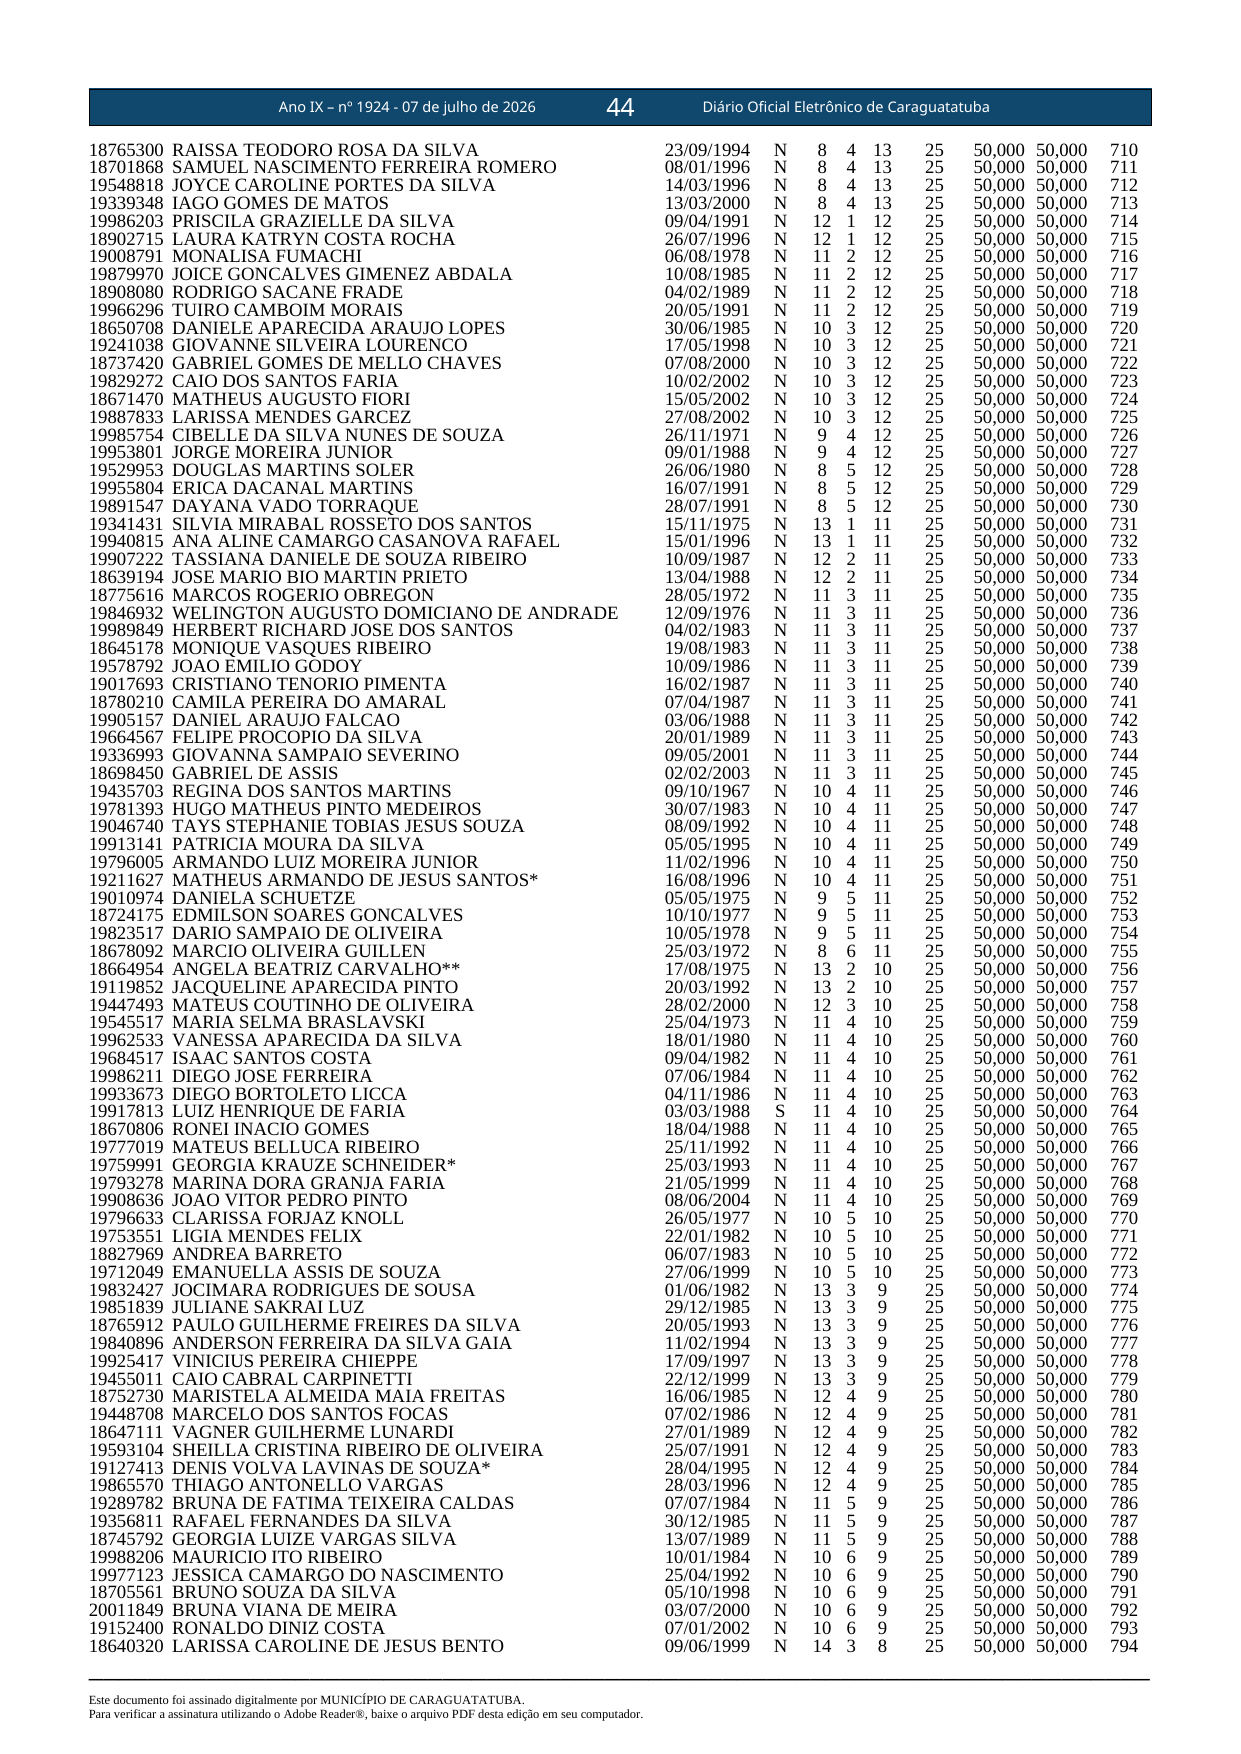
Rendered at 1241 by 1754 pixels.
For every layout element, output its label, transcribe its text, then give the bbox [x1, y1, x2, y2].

text 19578792 JOAO EMILIO GODOY 10/09/1986 N 11 3 11 25 50,000 50,000 739 [88, 658, 1152, 676]
text 18745792 GEORGIA LUIZE VARGAS SILVA 13/07/1989 N 11 5 9 25 50,000 50,000 788 [88, 1531, 1152, 1549]
text 18765300 RAISSA TEODORO ROSA DA SILVA 23/09/1994 N 8 4 13 25 50,000 50,000 710 [88, 142, 1152, 159]
text 19966296 TUIRO CAMBOIM MORAIS 20/05/1991 N 11 2 12 25 50,000 50,000 719 [88, 302, 1152, 320]
text 18765912 PAULO GUILHERME FREIRES DA SILVA 20/05/1993 N 13 3 9 25 50,000 50,000 776 [88, 1317, 1152, 1335]
text 19753551 LIGIA MENDES FELIX 22/01/1982 N 10 5 10 25 50,000 50,000 771 [88, 1228, 1152, 1246]
text 19989849 HERBERT RICHARD JOSE DOS SANTOS 04/02/1983 N 11 3 11 25 50,000 50,000 737 [88, 623, 1152, 641]
text 19017693 CRISTIANO TENORIO PIMENTA 16/02/1987 N 11 3 11 25 50,000 50,000 740 [88, 676, 1152, 694]
text 19955804 ERICA DACANAL MARTINS 16/07/1991 N 8 5 12 25 50,000 50,000 729 [88, 480, 1152, 498]
text 19962533 VANESSA APARECIDA DA SILVA 18/01/1980 N 11 4 10 25 50,000 50,000 760 [88, 1032, 1152, 1050]
text 19985754 CIBELLE DA SILVA NUNES DE SOUZA 26/11/1971 N 9 4 12 25 50,000 50,000 726 [88, 427, 1152, 444]
text 19684517 ISAAC SANTOS COSTA 09/04/1982 N 11 4 10 25 50,000 50,000 761 [88, 1050, 1152, 1068]
text 19448708 MARCELO DOS SANTOS FOCAS 07/02/1986 N 12 4 9 25 50,000 50,000 781 [88, 1406, 1152, 1424]
text 18827969 ANDREA BARRETO 06/07/1983 N 10 5 10 25 50,000 50,000 772 [88, 1246, 1152, 1264]
text 18650708 DANIELE APARECIDA ARAUJO LOPES 30/06/1985 N 10 3 12 25 50,000 50,000 720 [88, 320, 1152, 338]
text 18647111 VAGNER GUILHERME LUNARDI 27/01/1989 N 12 4 9 25 50,000 50,000 782 [88, 1424, 1152, 1442]
text 19119852 JACQUELINE APARECIDA PINTO 20/03/1992 N 13 2 10 25 50,000 50,000 757 [88, 979, 1152, 997]
text 19986211 DIEGO JOSE FERREIRA 07/06/1984 N 11 4 10 25 50,000 50,000 762 [88, 1068, 1152, 1086]
text 19851839 JULIANE SAKRAI LUZ 29/12/1985 N 13 3 9 25 50,000 50,000 775 [88, 1299, 1152, 1317]
text 18639194 JOSE MARIO BIO MARTIN PRIETO 13/04/1988 N 12 2 11 25 50,000 50,000 734 [88, 569, 1152, 587]
text 19887833 LARISSA MENDES GARCEZ 27/08/2002 N 10 3 12 25 50,000 50,000 725 [88, 409, 1152, 427]
text 18671470 MATHEUS AUGUSTO FIORI 15/05/2002 N 10 3 12 25 50,000 50,000 724 [88, 391, 1152, 409]
text 19907222 TASSIANA DANIELE DE SOUZA RIBEIRO 10/09/1987 N 12 2 11 25 50,000 50,000 733 [88, 551, 1152, 569]
text 18908080 RODRIGO SACANE FRADE 04/02/1989 N 11 2 12 25 50,000 50,000 718 [88, 284, 1152, 302]
text 18698450 GABRIEL DE ASSIS 02/02/2003 N 11 3 11 25 50,000 50,000 745 [88, 765, 1152, 783]
text 19455011 CAIO CABRAL CARPINETTI 22/12/1999 N 13 3 9 25 50,000 50,000 779 [88, 1371, 1152, 1389]
text 18640320 LARISSA CAROLINE DE JESUS BENTO 09/06/1999 N 14 3 8 25 50,000 50,000 794 [88, 1638, 1152, 1656]
text 18645178 MONIQUE VASQUES RIBEIRO 19/08/1983 N 11 3 11 25 50,000 50,000 738 [88, 641, 1152, 658]
text 19933673 DIEGO BORTOLETO LICCA 04/11/1986 N 11 4 10 25 50,000 50,000 763 [88, 1086, 1152, 1104]
text 18737420 GABRIEL GOMES DE MELLO CHAVES 07/08/2000 N 10 3 12 25 50,000 50,000 722 [88, 356, 1152, 373]
text 18902715 LAURA KATRYN COSTA ROCHA 26/07/1996 N 12 1 12 25 50,000 50,000 715 [88, 231, 1152, 249]
text 19435703 REGINA DOS SANTOS MARTINS 09/10/1967 N 10 4 11 25 50,000 50,000 746 [88, 783, 1152, 801]
text 19977123 JESSICA CAMARGO DO NASCIMENTO 25/04/1992 N 10 6 9 25 50,000 50,000 790 [88, 1567, 1152, 1584]
text 19152400 RONALDO DINIZ COSTA 07/01/2002 N 10 6 9 25 50,000 50,000 793 [88, 1620, 1152, 1638]
text 19759991 GEORGIA KRAUZE SCHNEIDER* 25/03/1993 N 11 4 10 25 50,000 50,000 767 [88, 1157, 1152, 1175]
text 18780210 CAMILA PEREIRA DO AMARAL 07/04/1987 N 11 3 11 25 50,000 50,000 741 [88, 694, 1152, 712]
text 19905157 DANIEL ARAUJO FALCAO 03/06/1988 N 11 3 11 25 50,000 50,000 742 [88, 712, 1152, 729]
text 19988206 MAURICIO ITO RIBEIRO 10/01/1984 N 10 6 9 25 50,000 50,000 789 [88, 1549, 1152, 1567]
text 19341431 SILVIA MIRABAL ROSSETO DOS SANTOS 15/11/1975 N 13 1 11 25 50,000 50,000 731 [88, 516, 1152, 534]
text 19840896 ANDERSON FERREIRA DA SILVA GAIA 11/02/1994 N 13 3 9 25 50,000 50,000 777 [88, 1335, 1152, 1353]
text 19593104 SHEILLA CRISTINA RIBEIRO DE OLIVEIRA 25/07/1991 N 12 4 9 25 50,000 50,000 783 [88, 1442, 1152, 1460]
text 19127413 DENIS VOLVA LAVINAS DE SOUZA* 28/04/1995 N 12 4 9 25 50,000 50,000 784 [88, 1460, 1152, 1478]
text 19046740 TAYS STEPHANIE TOBIAS JESUS SOUZA 08/09/1992 N 10 4 11 25 50,000 50,000 748 [88, 819, 1152, 836]
text 19289782 BRUNA DE FATIMA TEIXEIRA CALDAS 07/07/1984 N 11 5 9 25 50,000 50,000 786 [88, 1496, 1152, 1513]
text 19339348 IAGO GOMES DE MATOS 13/03/2000 N 8 4 13 25 50,000 50,000 713 [88, 195, 1152, 213]
text 19796633 CLARISSA FORJAZ KNOLL 26/05/1977 N 10 5 10 25 50,000 50,000 770 [88, 1211, 1152, 1228]
text 19832427 JOCIMARA RODRIGUES DE SOUSA 01/06/1982 N 13 3 9 25 50,000 50,000 774 [88, 1282, 1152, 1299]
text 19908636 JOAO VITOR PEDRO PINTO 08/06/2004 N 11 4 10 25 50,000 50,000 769 [88, 1193, 1152, 1211]
text 19940815 ANA ALINE CAMARGO CASANOVA RAFAEL 15/01/1996 N 13 1 11 25 50,000 50,000 732 [88, 534, 1152, 551]
text 19008791 MONALISA FUMACHI 06/08/1978 N 11 2 12 25 50,000 50,000 716 [88, 249, 1152, 266]
text 19793278 MARINA DORA GRANJA FARIA 21/05/1999 N 11 4 10 25 50,000 50,000 768 [88, 1175, 1152, 1193]
text 19545517 MARIA SELMA BRASLAVSKI 25/04/1973 N 11 4 10 25 50,000 50,000 759 [88, 1014, 1152, 1032]
text 19447493 MATEUS COUTINHO DE OLIVEIRA 28/02/2000 N 12 3 10 25 50,000 50,000 758 [88, 997, 1152, 1014]
text 19241038 GIOVANNE SILVEIRA LOURENCO 17/05/1998 N 10 3 12 25 50,000 50,000 721 [88, 338, 1152, 356]
text 19336993 GIOVANNA SAMPAIO SEVERINO 09/05/2001 N 11 3 11 25 50,000 50,000 744 [88, 747, 1152, 765]
text 19917813 LUIZ HENRIQUE DE FARIA 03/03/1988 S 11 4 10 25 50,000 50,000 764 [88, 1104, 1152, 1121]
text 19823517 DARIO SAMPAIO DE OLIVEIRA 10/05/1978 N 9 5 11 25 50,000 50,000 754 [88, 926, 1152, 943]
text 18775616 MARCOS ROGERIO OBREGON 28/05/1972 N 11 3 11 25 50,000 50,000 735 [88, 587, 1152, 605]
text 19865570 THIAGO ANTONELLO VARGAS 28/03/1996 N 12 4 9 25 50,000 50,000 785 [88, 1478, 1152, 1496]
text 18752730 MARISTELA ALMEIDA MAIA FREITAS 16/06/1985 N 12 4 9 25 50,000 50,000 780 [88, 1389, 1152, 1406]
text 19529953 DOUGLAS MARTINS SOLER 26/06/1980 N 8 5 12 25 50,000 50,000 728 [88, 462, 1152, 480]
text 19781393 HUGO MATHEUS PINTO MEDEIROS 30/07/1983 N 10 4 11 25 50,000 50,000 747 [88, 801, 1152, 819]
text 19664567 FELIPE PROCOPIO DA SILVA 20/01/1989 N 11 3 11 25 50,000 50,000 743 [88, 729, 1152, 747]
text 19925417 VINICIUS PEREIRA CHIEPPE 17/09/1997 N 13 3 9 25 50,000 50,000 778 [88, 1353, 1152, 1371]
text 19891547 DAYANA VADO TORRAQUE 28/07/1991 N 8 5 12 25 50,000 50,000 730 [88, 498, 1152, 516]
text 19879970 JOICE GONCALVES GIMENEZ ABDALA 10/08/1985 N 11 2 12 25 50,000 50,000 717 [88, 266, 1152, 284]
text 19211627 MATHEUS ARMANDO DE JESUS SANTOS* 16/08/1996 N 10 4 11 25 50,000 50,000 751 [88, 872, 1152, 890]
text 19986203 PRISCILA GRAZIELLE DA SILVA 09/04/1991 N 12 1 12 25 50,000 50,000 714 [88, 213, 1152, 231]
text 18724175 EDMILSON SOARES GONCALVES 10/10/1977 N 9 5 11 25 50,000 50,000 753 [88, 908, 1152, 926]
text 19548818 JOYCE CAROLINE PORTES DA SILVA 14/03/1996 N 8 4 13 25 50,000 50,000 712 [88, 177, 1152, 195]
text 18670806 RONEI INACIO GOMES 18/04/1988 N 11 4 10 25 50,000 50,000 765 [88, 1121, 1152, 1139]
text 19356811 RAFAEL FERNANDES DA SILVA 30/12/1985 N 11 5 9 25 50,000 50,000 787 [88, 1513, 1152, 1531]
text 18664954 ANGELA BEATRIZ CARVALHO** 17/08/1975 N 13 2 10 25 50,000 50,000 756 [88, 961, 1152, 979]
text 19953801 JORGE MOREIRA JUNIOR 09/01/1988 N 9 4 12 25 50,000 50,000 727 [88, 444, 1152, 462]
text 19846932 WELINGTON AUGUSTO DOMICIANO DE ANDRADE 12/09/1976 N 11 3 11 25 50,000 50,000 736 [88, 605, 1152, 623]
text 19913141 PATRICIA MOURA DA SILVA 05/05/1995 N 10 4 11 25 50,000 50,000 749 [88, 836, 1152, 854]
text 19829272 CAIO DOS SANTOS FARIA 10/02/2002 N 10 3 12 25 50,000 50,000 723 [88, 373, 1152, 391]
text 19796005 ARMANDO LUIZ MOREIRA JUNIOR 11/02/1996 N 10 4 11 25 50,000 50,000 750 [88, 854, 1152, 872]
text 18701868 SAMUEL NASCIMENTO FERREIRA ROMERO 08/01/1996 N 8 4 13 25 50,000 50,000 711 [88, 159, 1152, 177]
text 18678092 MARCIO OLIVEIRA GUILLEN 25/03/1972 N 8 6 11 25 50,000 50,000 755 [88, 943, 1152, 961]
text 18705561 BRUNO SOUZA DA SILVA 05/10/1998 N 10 6 9 25 50,000 50,000 791 [88, 1584, 1152, 1602]
text 19712049 EMANUELLA ASSIS DE SOUZA 27/06/1999 N 10 5 10 25 50,000 50,000 773 [88, 1264, 1152, 1282]
text 19010974 DANIELA SCHUETZE 05/05/1975 N 9 5 11 25 50,000 50,000 752 [88, 890, 1152, 908]
text 19777019 MATEUS BELLUCA RIBEIRO 25/11/1992 N 11 4 10 25 50,000 50,000 766 [88, 1139, 1152, 1157]
text 20011849 BRUNA VIANA DE MEIRA 03/07/2000 N 10 6 9 25 50,000 50,000 792 [88, 1602, 1152, 1620]
